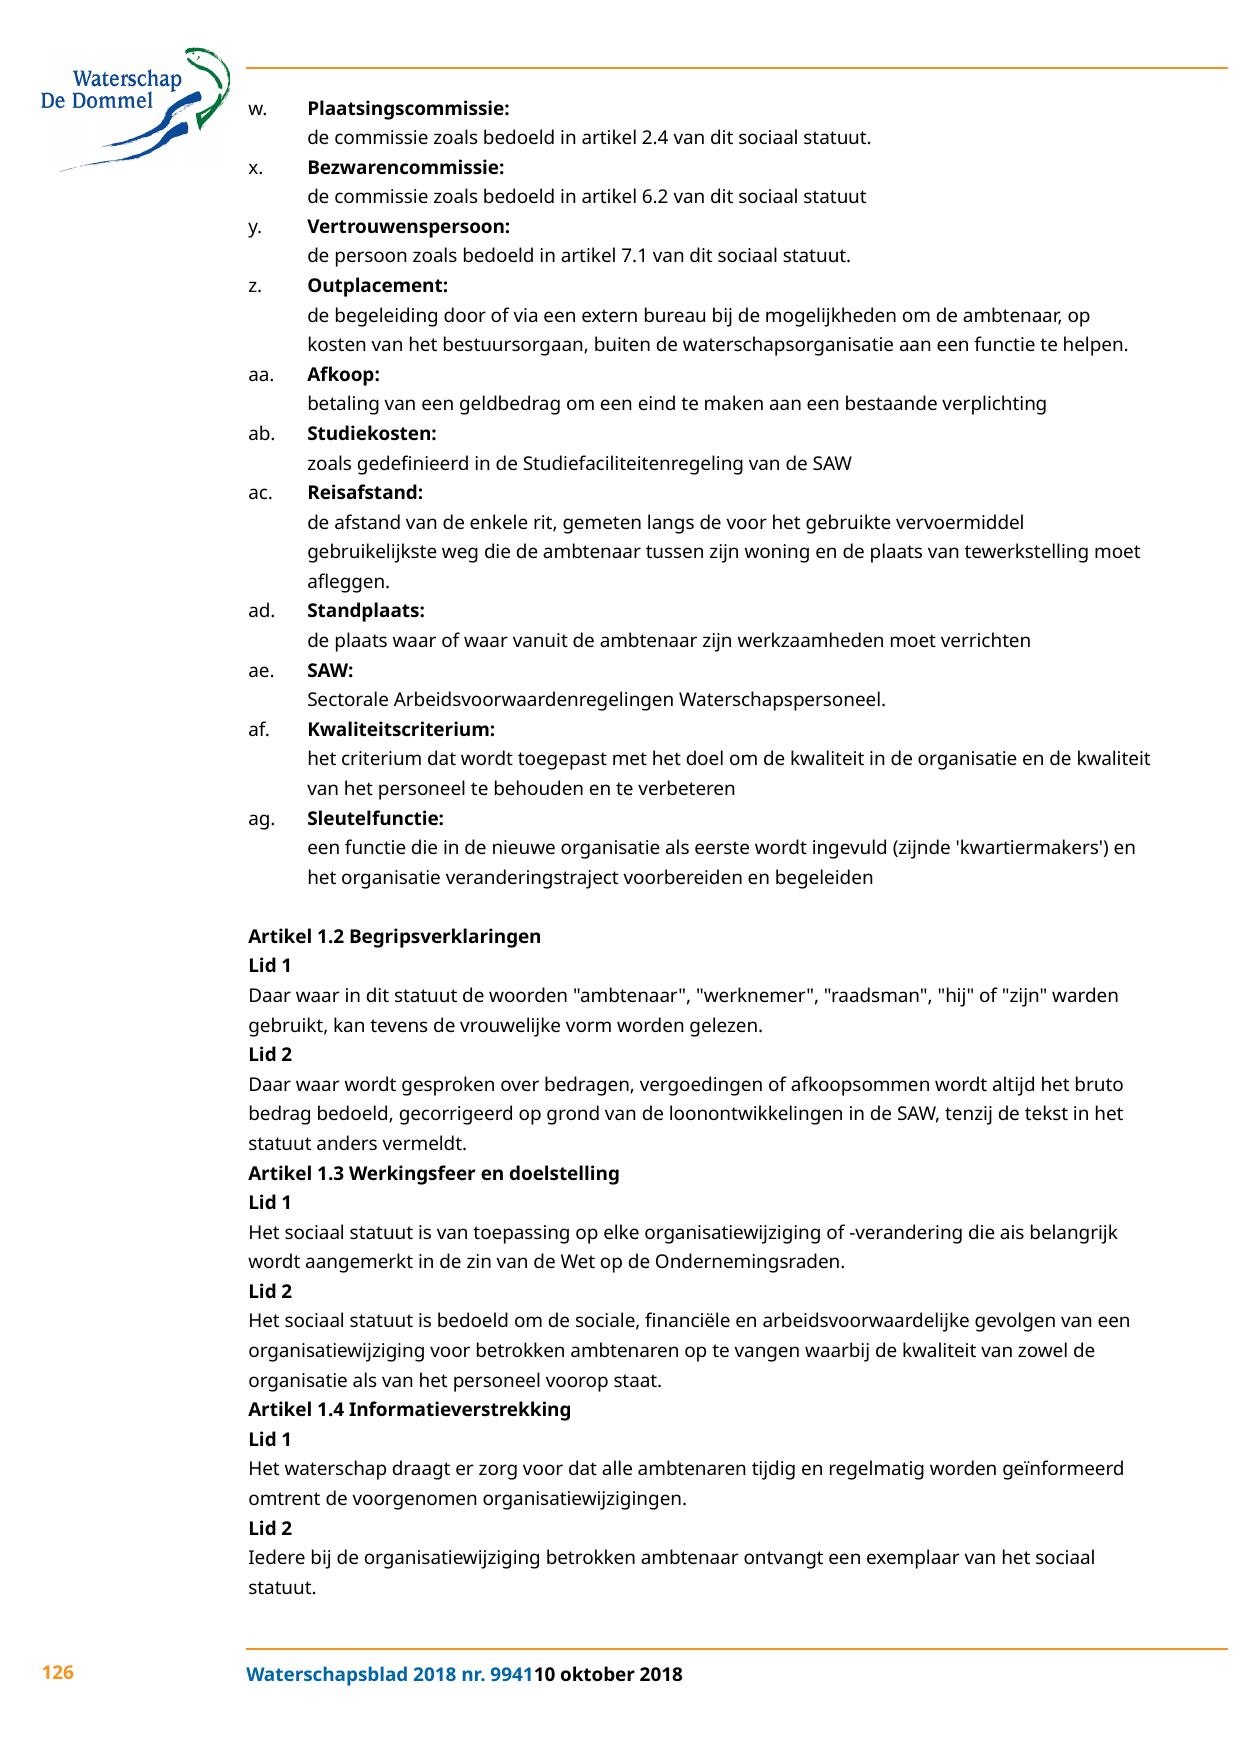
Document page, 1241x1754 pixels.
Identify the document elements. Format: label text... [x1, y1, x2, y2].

list Kwaliteitscriterium: [248, 716, 1152, 742]
list Sectorale Arbeidsvoorwaardenregelingen Waterschapspersoneel. [248, 686, 1152, 712]
text Lid 2 [248, 1041, 1152, 1067]
list Outplacement: [248, 272, 1152, 298]
text Artikel 1.2 Begripsverklaringen [248, 923, 1152, 949]
list Studiekosten: [248, 420, 1152, 446]
picture [41, 47, 231, 172]
list zoals gedefinieerd in de Studiefaciliteitenregeling van de SAW [248, 450, 1152, 476]
list SAW: [248, 657, 1152, 683]
list betaling van een geldbedrag om een eind te maken aan een bestaande verplichting [248, 391, 1152, 416]
text Lid 2 [248, 1515, 1152, 1541]
text Lid 1 [248, 1426, 1152, 1452]
list de commissie zoals bedoeld in artikel 6.2 van dit sociaal statuut [248, 183, 1152, 209]
text Het waterschap draagt er zorg voor dat alle ambtenaren tijdig en regelmatig worden geïnformeerd omtrent de voorgenomen organisatiewijzigingen. [248, 1456, 1152, 1511]
list Bezwarencommissie: [248, 154, 1152, 180]
list de commissie zoals bedoeld in artikel 2.4 van dit sociaal statuut. [248, 124, 1152, 150]
text Artikel 1.3 Werkingsfeer en doelstelling [248, 1160, 1152, 1186]
text Het sociaal statuut is bedoeld om de sociale, financiële en arbeidsvoorwaardelijke gevolgen van een organisatiewijziging voor betrokken ambtenaren op te vangen waarbij de kwaliteit van zowel de organisatie als van het personeel voorop staat. [248, 1308, 1152, 1393]
list Standplaats: [248, 598, 1152, 623]
text Artikel 1.4 Informatieverstrekking [248, 1396, 1152, 1422]
list Vertrouwenspersoon: [248, 213, 1152, 239]
list de persoon zoals bedoeld in artikel 7.1 van dit sociaal statuut. [248, 243, 1152, 268]
text Iedere bij de organisatiewijziging betrokken ambtenaar ontvangt een exemplaar van het sociaal statuut. [248, 1544, 1152, 1600]
list de begeleiding door of via een extern bureau bij de mogelijkheden om de ambtenaar, op kosten van het bestuursorgaan, buiten de waterschapsorganisatie aan een functie te helpen. [248, 302, 1152, 357]
list Sleutelfunctie: [248, 805, 1152, 831]
text Lid 2 [248, 1278, 1152, 1304]
text Lid 1 [248, 953, 1152, 978]
list Reisafstand: [248, 479, 1152, 505]
list het criterium dat wordt toegepast met het doel om de kwaliteit in de organisatie en de kwaliteit van het personeel te behouden en te verbeteren [248, 746, 1152, 801]
text Lid 1 [248, 1189, 1152, 1215]
list een functie die in de nieuwe organisatie als eerste wordt ingevuld (zijnde 'kwartiermakers') en het organisatie veranderingstraject voorbereiden en begeleiden [248, 834, 1152, 890]
list Afkoop: [248, 361, 1152, 387]
text Daar waar in dit statuut de woorden "ambtenaar", "werknemer", "raadsman", "hij" of "zijn" warden gebruikt, kan tevens de vrouwelijke vorm worden gelezen. [248, 982, 1152, 1038]
list Plaatsingscommissie: [248, 95, 1152, 121]
list de plaats waar of waar vanuit de ambtenaar zijn werkzaamheden moet verrichten [248, 627, 1152, 653]
list de afstand van de enkele rit, gemeten langs de voor het gebruikte vervoermiddel gebruikelijkste weg die de ambtenaar tussen zijn woning en de plaats van tewerkstelling moet afleggen. [248, 509, 1152, 594]
text Daar waar wordt gesproken over bedragen, vergoedingen of afkoopsommen wordt altijd het bruto bedrag bedoeld, gecorrigeerd op grond van de loonontwikkelingen in de SAW, tenzij de tekst in het statuut anders vermeldt. [248, 1071, 1152, 1156]
text Het sociaal statuut is van toepassing op elke organisatiewijziging of -verandering die ais belangrijk wordt aangemerkt in de zin van de Wet op de Ondernemingsraden. [248, 1219, 1152, 1274]
